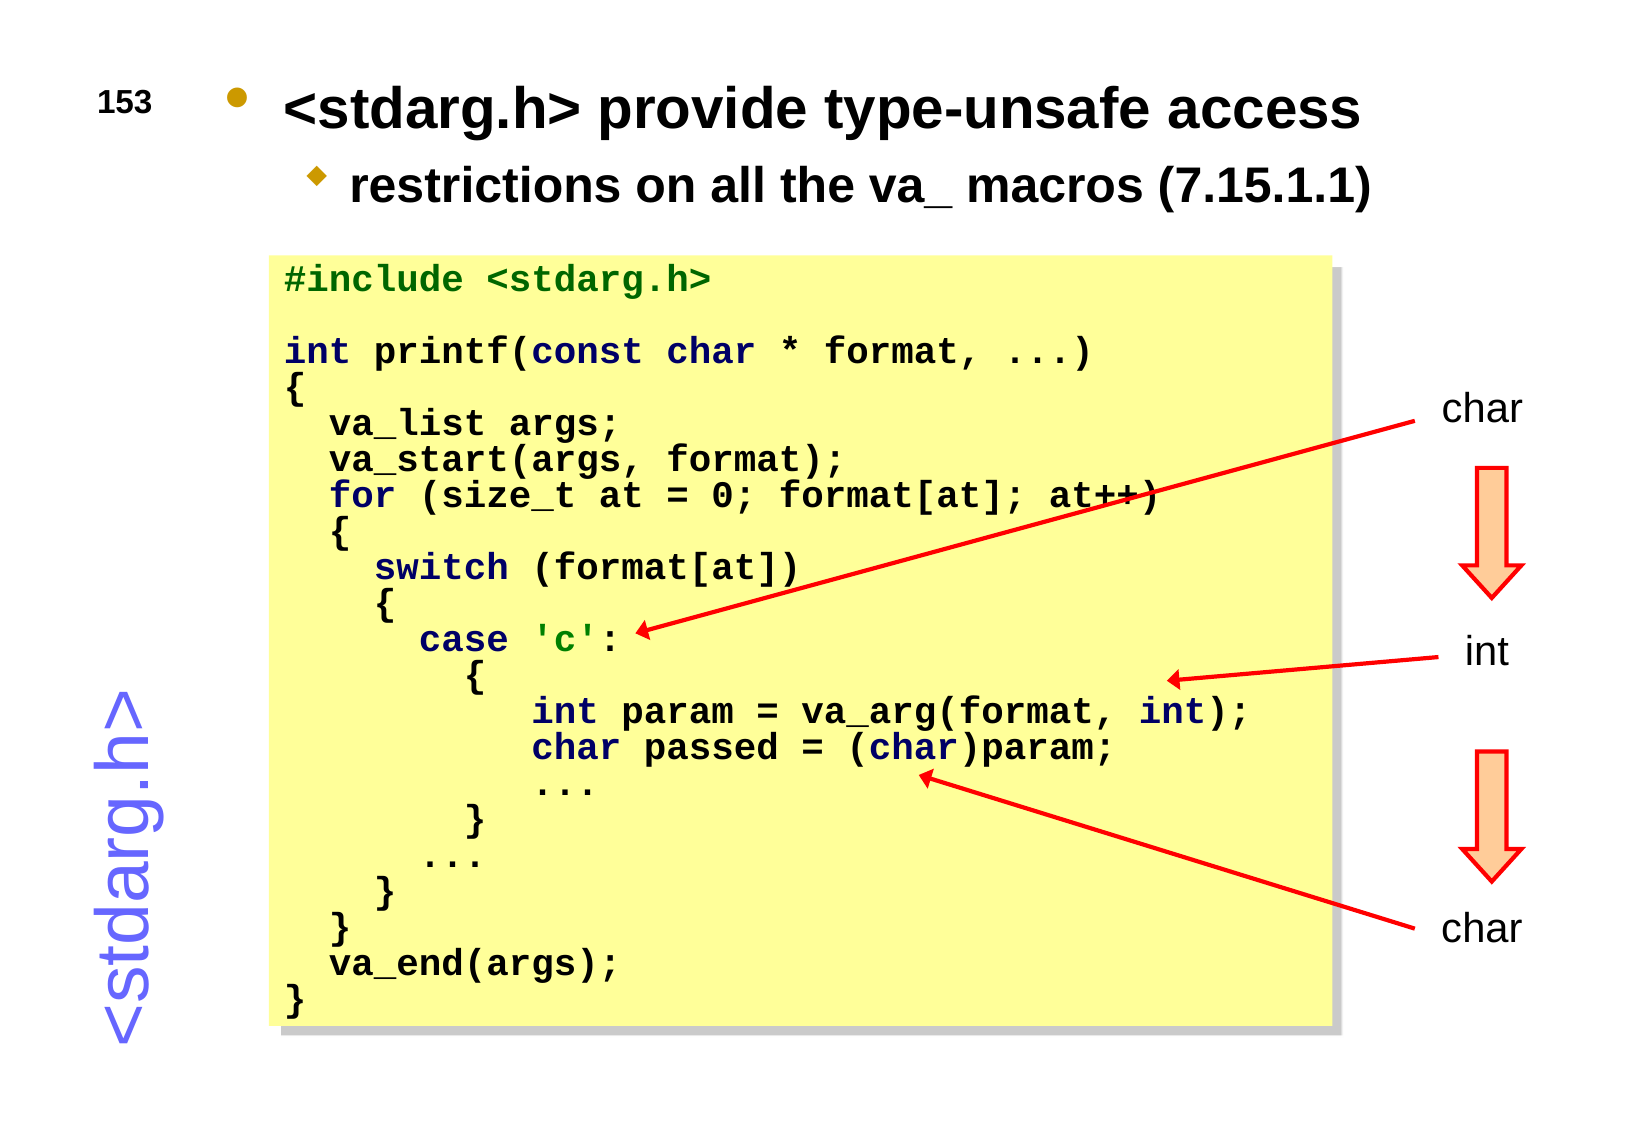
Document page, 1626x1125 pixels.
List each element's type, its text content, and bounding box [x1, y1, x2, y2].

text_box char [1426, 893, 1545, 959]
text_box [1462, 467, 1522, 598]
title [50, 187, 188, 1063]
list <stdarg.h> provide type-unsafe access restrictions on all the va_ macros (7.15.1.1) [212, 62, 1550, 1063]
text_box int [1450, 615, 1569, 682]
text_box [1462, 751, 1522, 882]
text_box #include <stdarg.h> int printf(const char * format, ...) { va_list args; va_start(args, format); for (size_t at = 0; format[at]; at++) { switch (format[at]) { case 'c': { int param = va_arg(format, int); char passed = (char)param; ... } ... } } va_end(args); } [268, 255, 1333, 1026]
text_box char [1426, 373, 1546, 439]
